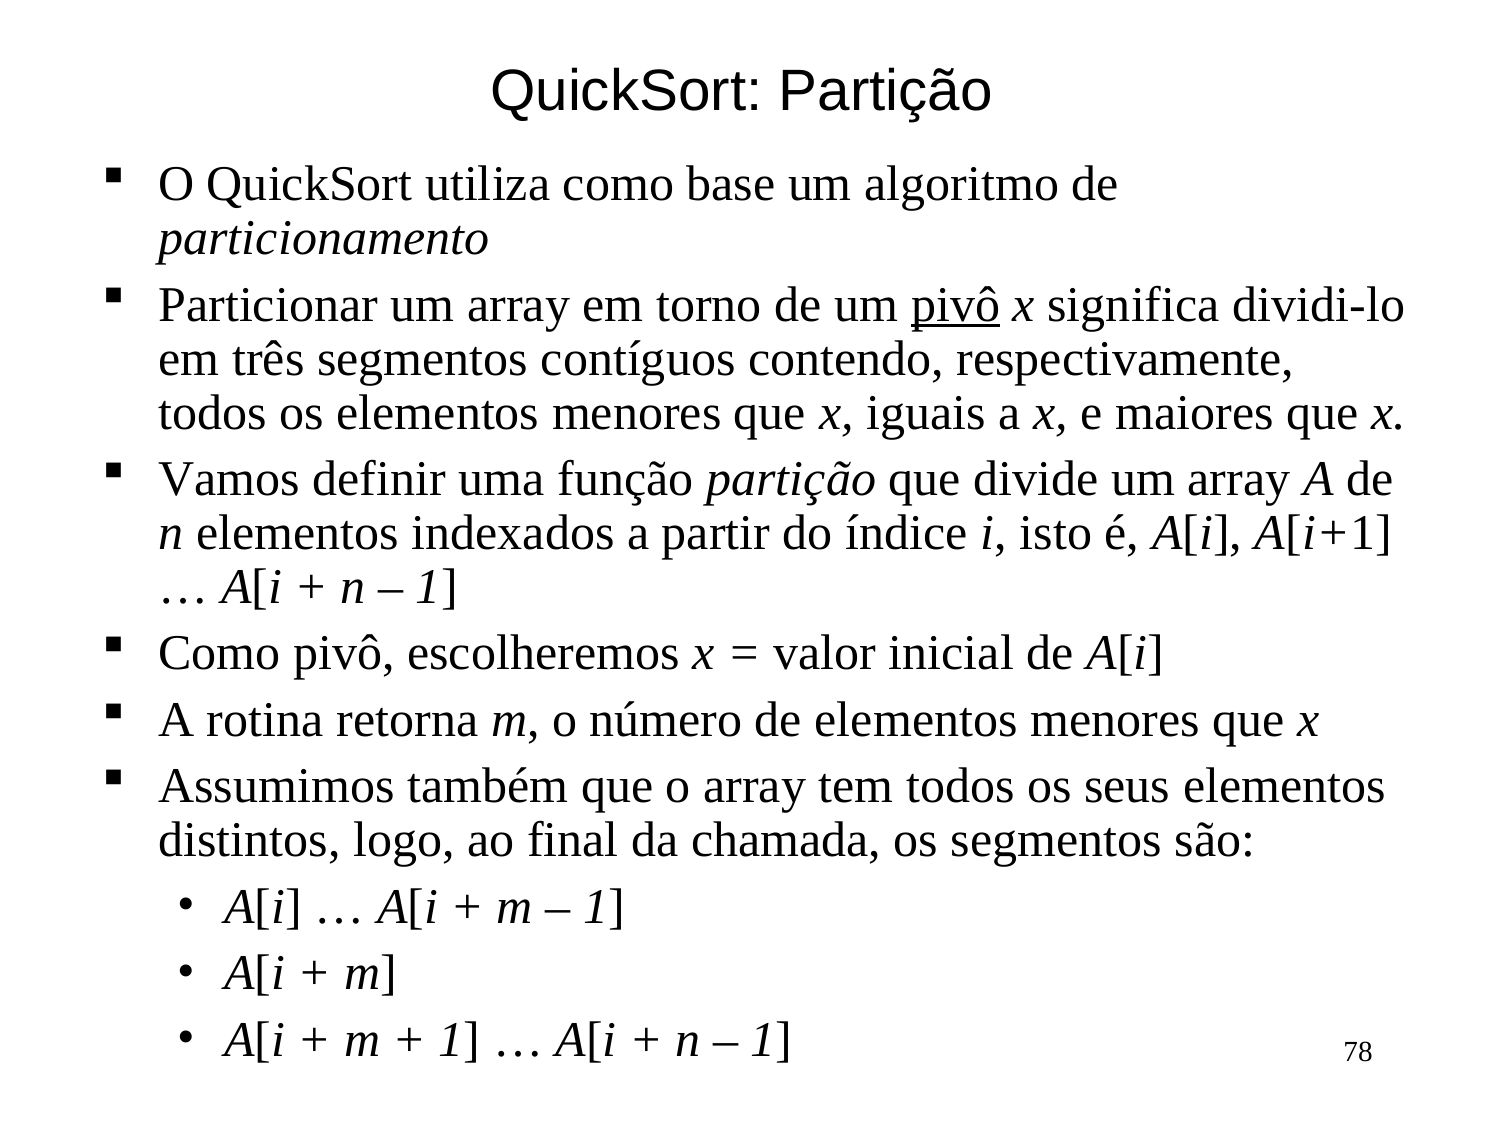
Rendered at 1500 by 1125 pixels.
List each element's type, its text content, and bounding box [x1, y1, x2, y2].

list O QuickSort utiliza como base um algoritmo de particionamento Particionar um array em torno de um pivô x significa dividi-lo em três segmentos contíguos contendo, respectivamente, todos os elementos menores que x, iguais a x, e maiores que x. Vamos definir uma função partição que divide um array A de n elementos indexados a partir do índice i, isto é, A[i], A[i+1] … A[i + n – 1] Como pivô, escolheremos x = valor inicial de A[i] A rotina retorna m, o número de elementos menores que x Assumimos também que o array tem todos os seus elementos distintos, logo, ao final da chamada, os segmentos são: A[i] … A[i + m – 1] A[i + m] A[i + m + 1] … A[i + n – 1] [87, 149, 1426, 1088]
title QuickSort: Partição [112, 50, 1388, 126]
